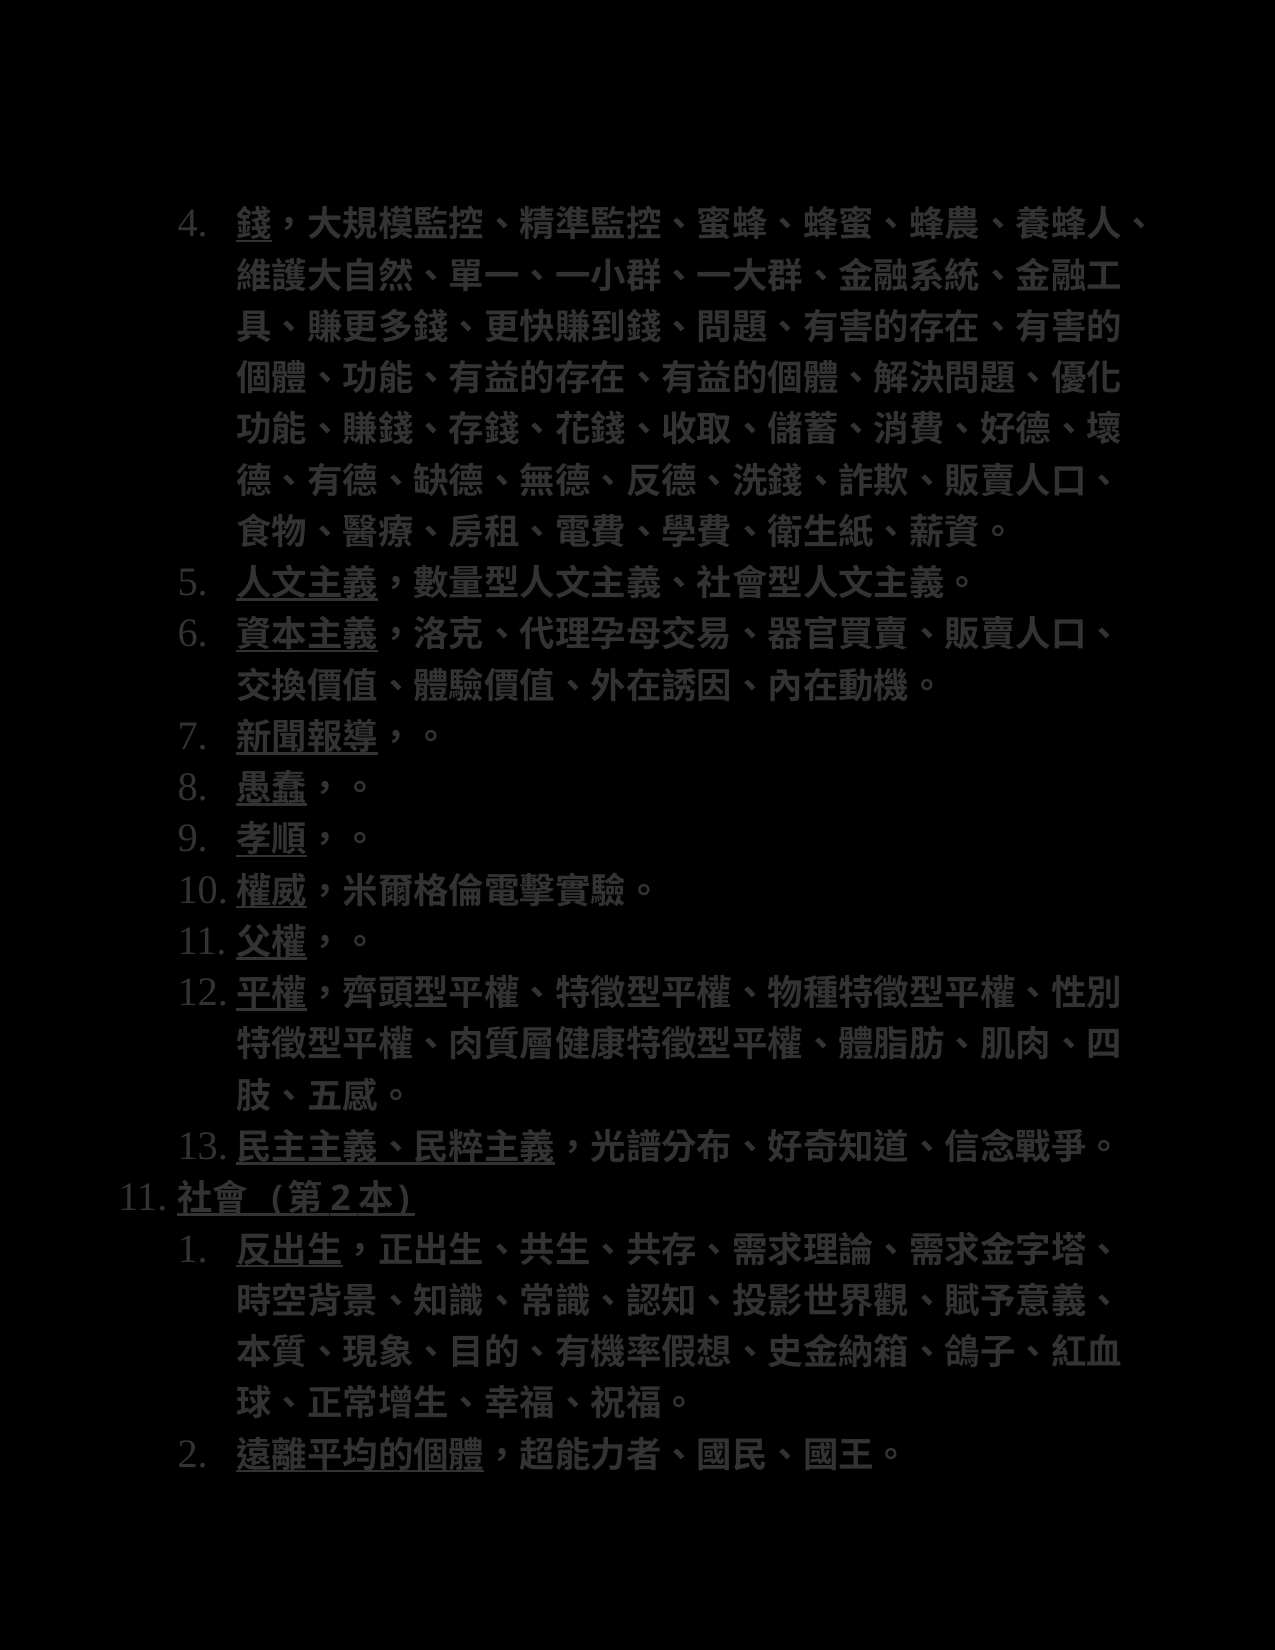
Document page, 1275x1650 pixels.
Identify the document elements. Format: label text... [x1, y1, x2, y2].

list 錢，大規模監控、精準監控、蜜蜂、蜂蜜、蜂農、養蜂人、維護大自然、單一、一小群、一大群、金融系統、金融工具、賺更多錢、更快賺到錢、問題、有害的存在、有害的個體、功能、有益的存在、有益的個體、解決問題、優化功能、賺錢、存錢、花錢、收取、儲蓄、消費、好德、壞德、有德、缺德、無德、反德、洗錢、詐欺、販賣人口、食物、醫療、房租、電費、學費、衛生紙、薪資。 [177, 196, 1157, 554]
list 愚蠢，。 [177, 759, 1157, 811]
list 平權，齊頭型平權、特徵型平權、物種特徵型平權、性別特徵型平權、肉質層健康特徵型平權、體脂肪、肌肉、四肢、五感。 [177, 964, 1157, 1118]
list 資本主義，洛克、代理孕母交易、器官買賣、販賣人口、交換價值、體驗價值、外在誘因、內在動機。 [177, 606, 1157, 708]
list 孝順，。 [177, 811, 1157, 862]
list 民主主義、民粹主義，光譜分布、好奇知道、信念戰爭。 [177, 1118, 1157, 1169]
list 反出生，正出生、共生、共存、需求理論、需求金字塔、時空背景、知識、常識、認知、投影世界觀、賦予意義、本質、現象、目的、有機率假想、史金納箱、鴿子、紅血球、正常增生、幸福、祝福。 [177, 1221, 1157, 1426]
list 社會 (第2本) [118, 1169, 1157, 1221]
list 權威，米爾格倫電擊實驗。 [177, 862, 1157, 913]
list 遠離平均的個體，超能力者、國民、國王。 [177, 1426, 1157, 1477]
list 新聞報導，。 [177, 708, 1157, 759]
list 父權，。 [177, 913, 1157, 964]
list 人文主義，數量型人文主義、社會型人文主義。 [177, 554, 1157, 606]
